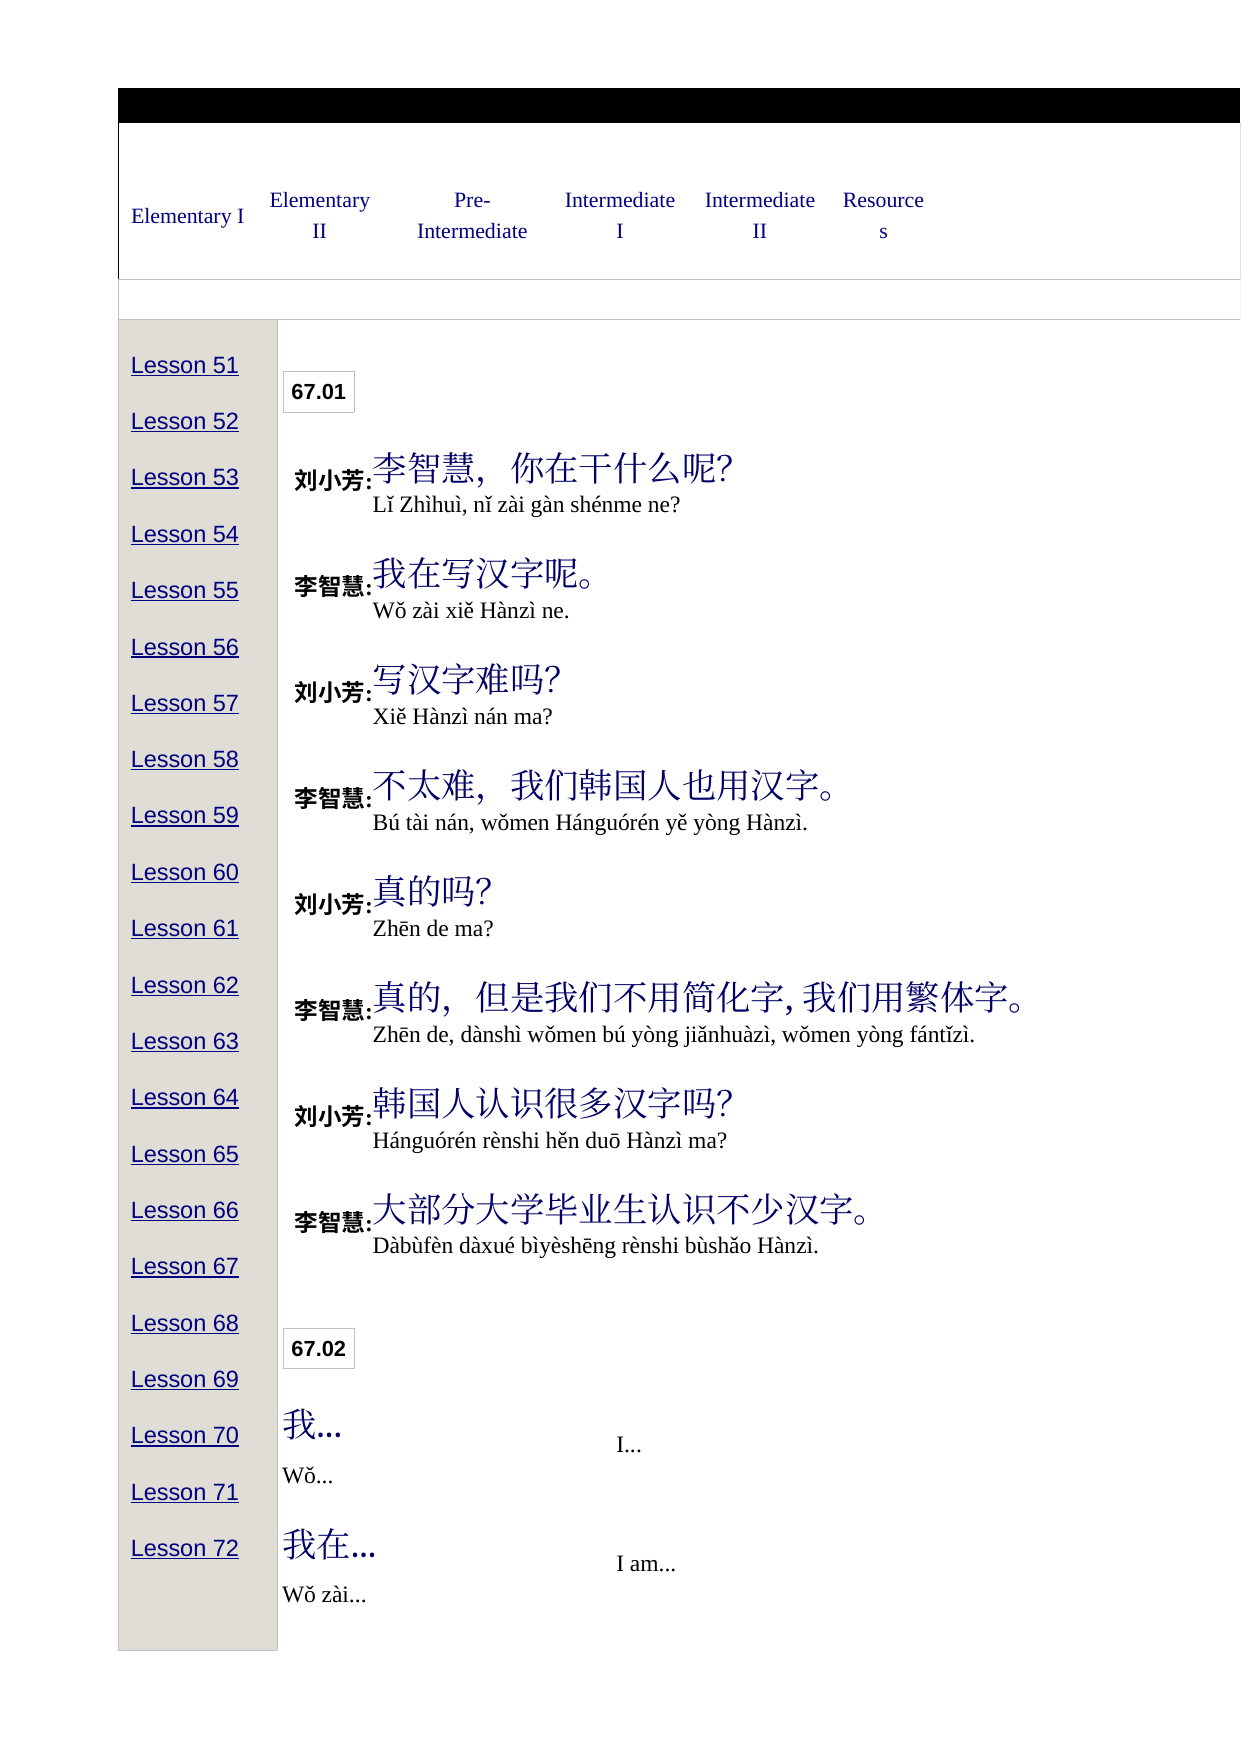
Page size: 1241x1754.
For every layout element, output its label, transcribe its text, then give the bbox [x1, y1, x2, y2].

table_header 刘小芳: [282, 441, 372, 547]
table_cell 写汉字难吗？ Xiě Hànzì nán ma? [373, 653, 1069, 759]
table_cell 67.01 67.02 [278, 320, 1240, 1650]
table_header Pre-Intermediate [390, 184, 549, 276]
table_cell 李智慧: [282, 1183, 372, 1288]
table_header 李智慧，你在干什么呢？ Lǐ Zhìhuì, nǐ zài gàn shénme ne? [373, 441, 1069, 547]
table_cell 不太难，我们韩国人也用汉字。 Bú tài nán, wǒmen Hánguórén yě yòng Hànzì. [373, 759, 1069, 865]
table_header Resources [829, 184, 933, 276]
table_cell 刘小芳: [282, 1077, 372, 1183]
table_cell 刘小芳: [282, 865, 372, 971]
table_cell I am... [604, 1518, 923, 1637]
table_header Intermediate II [686, 184, 829, 276]
table_cell [119, 123, 1240, 279]
table_cell [119, 280, 1240, 319]
table_header Elementary I [122, 201, 249, 231]
table_cell 我在... Wǒ zài... [282, 1518, 604, 1637]
table_header Intermediate I [550, 184, 686, 276]
table_header Elementary II [249, 184, 390, 276]
table_cell 李智慧: [282, 971, 372, 1077]
table_cell Lesson 51 Lesson 52 Lesson 53 Lesson 54 Lesson 55 Lesson 56 Lesson 57 Lesson 58 Lesson 59 Lesson 60 Lesson 61 Lesson 62 Lesson 63 Lesson 64 Lesson 65 Lesson 66 Lesson 67 Lesson 68 Lesson 69 Lesson 70 Lesson 71 Lesson 72 [119, 320, 277, 1650]
table_cell 刘小芳: [282, 653, 372, 759]
table_header I... [604, 1398, 923, 1518]
table_cell 李智慧: [282, 759, 372, 865]
table_cell 真的，但是我们不用简化字, 我们用繁体字。 Zhēn de, dànshì wǒmen bú yòng jiǎnhuàzì, wǒmen yòng fántǐzì. [373, 971, 1069, 1077]
table_cell 我在写汉字呢。 Wǒ zài xiě Hànzì ne. [373, 547, 1069, 653]
table_header [121, 232, 249, 276]
table_header [121, 184, 249, 200]
table_header 我... Wǒ... [282, 1398, 604, 1518]
table_cell 李智慧: [282, 547, 372, 653]
table_header [118, 88, 1240, 122]
table_cell 真的吗？ Zhēn de ma? [373, 865, 1069, 971]
table_cell 大部分大学毕业生认识不少汉字。 Dàbùfèn dàxué bìyèshēng rènshi bùshǎo Hànzì. [373, 1183, 1069, 1288]
table_cell 韩国人认识很多汉字吗？ Hánguórén rènshi hěn duō Hànzì ma? [373, 1077, 1069, 1183]
